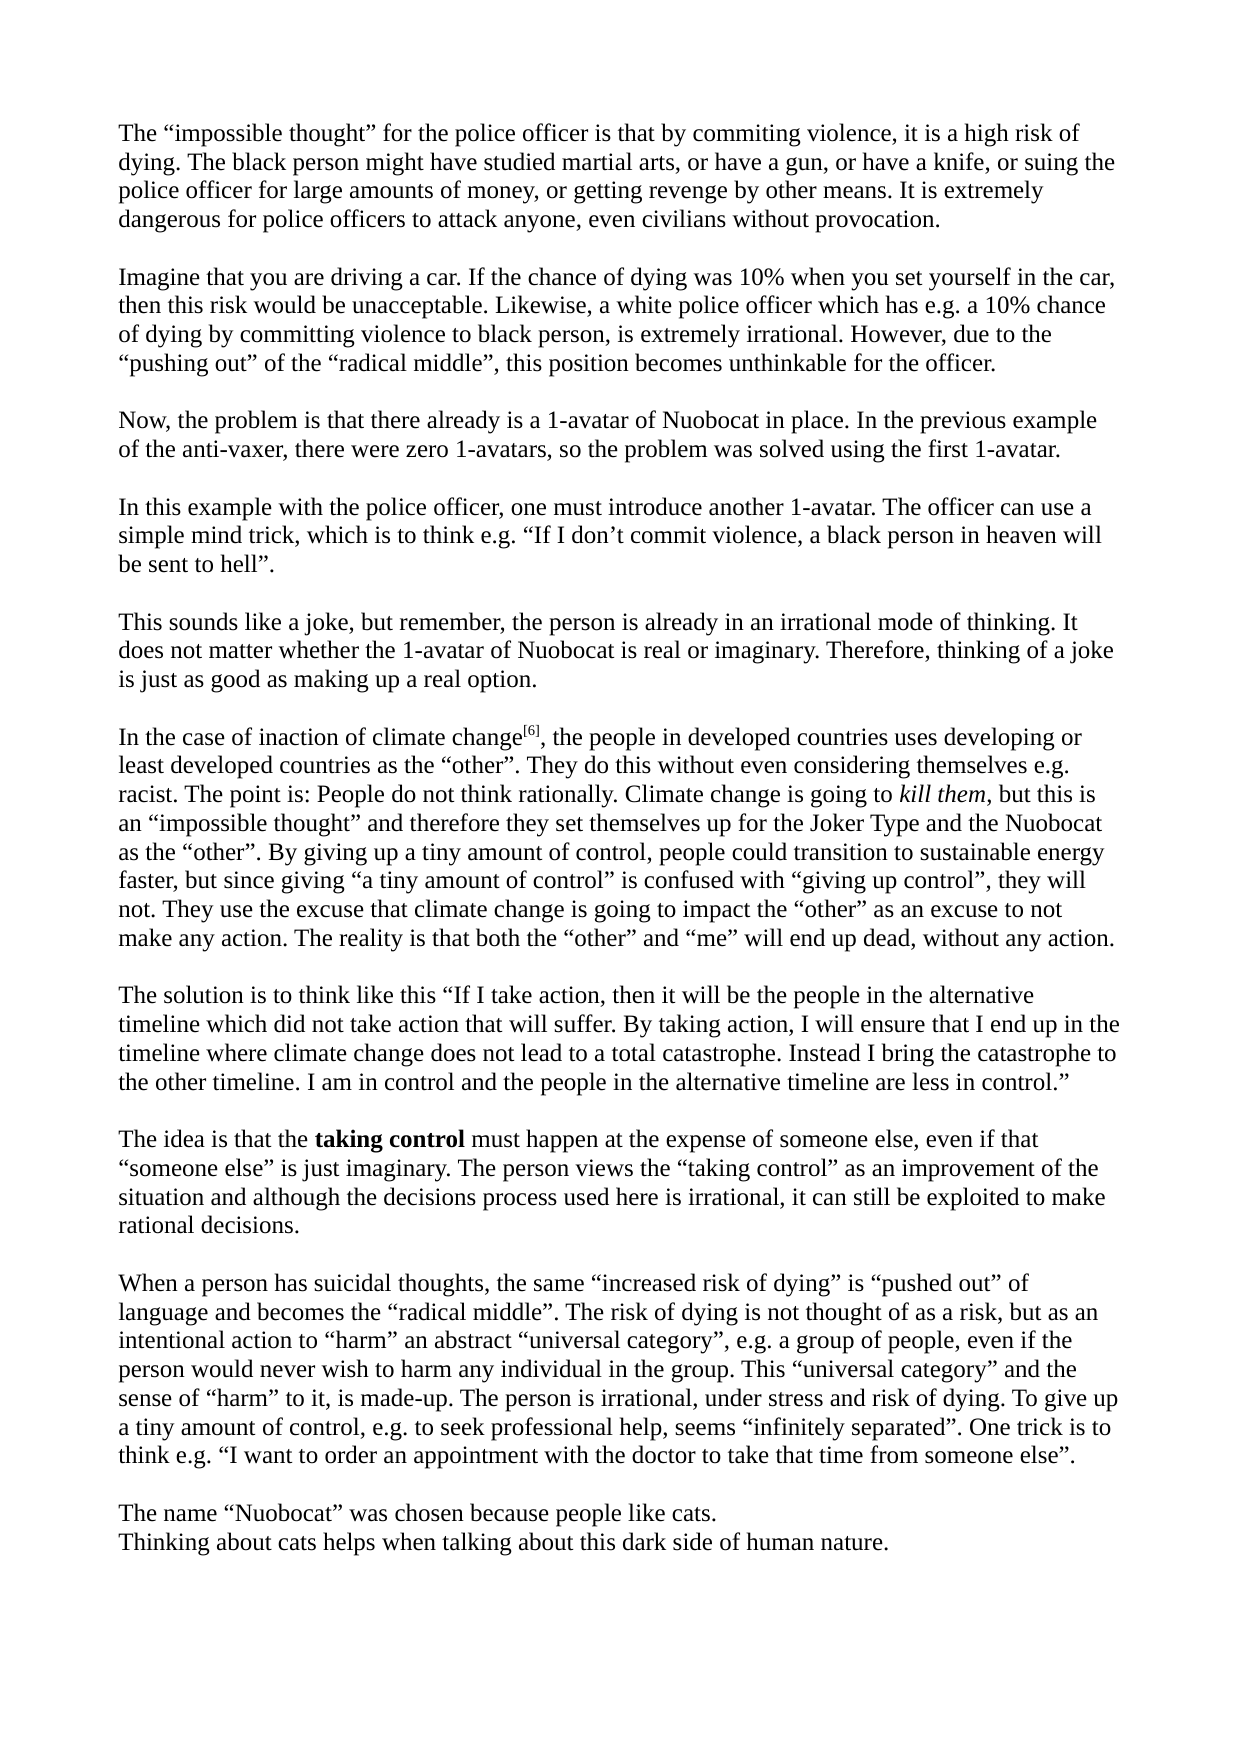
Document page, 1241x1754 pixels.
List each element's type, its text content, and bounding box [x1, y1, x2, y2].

text In this example with the police officer, one must introduce another 1-avatar. The officer can use a simple mind trick, which is to think e.g. “If I don’t commit violence, a black person in heaven will be sent to hell”. [118, 492, 1122, 578]
text When a person has suicidal thoughts, the same “increased risk of dying” is “pushed out” of language and becomes the “radical middle”. The risk of dying is not thought of as a risk, but as an intentional action to “harm” an abstract “universal category”, e.g. a group of people, even if the person would never wish to harm any individual in the group. This “universal category” and the sense of “harm” to it, is made-up. The person is irrational, under stress and risk of dying. To give up a tiny amount of control, e.g. to seek professional help, seems “infinitely separated”. One trick is to think e.g. “I want to order an appointment with the doctor to take that time from someone else”. [118, 1268, 1122, 1469]
text The name “Nuobocat” was chosen because people like cats. Thinking about cats helps when talking about this dark side of human nature. [118, 1498, 1122, 1556]
text The idea is that the taking control must happen at the expense of someone else, even if that “someone else” is just imaginary. The person views the “taking control” as an improvement of the situation and although the decisions process used here is irrational, it can still be exploited to make rational decisions. [118, 1124, 1122, 1239]
text Imagine that you are driving a car. If the chance of dying was 10% when you set yourself in the car, then this risk would be unacceptable. Likewise, a white police officer which has e.g. a 10% chance of dying by committing violence to black person, is extremely irrational. However, due to the “pushing out” of the “radical middle”, this position becomes unthinkable for the officer. [118, 262, 1122, 377]
text In the case of inaction of climate change[6], the people in developed countries uses developing or least developed countries as the “other”. They do this without even considering themselves e.g. racist. The point is: People do not think rationally. Climate change is going to kill them, but this is an “impossible thought” and therefore they set themselves up for the Joker Type and the Nuobocat as the “other”. By giving up a tiny amount of control, people could transition to sustainable energy faster, but since giving “a tiny amount of control” is confused with “giving up control”, they will not. They use the excuse that climate change is going to impact the “other” as an excuse to not make any action. The reality is that both the “other” and “me” will end up dead, without any action. [118, 722, 1122, 952]
text The solution is to think like this “If I take action, then it will be the people in the alternative timeline which did not take action that will suffer. By taking action, I will ensure that I end up in the timeline where climate change does not lead to a total catastrophe. Instead I bring the catastrophe to the other timeline. I am in control and the people in the alternative timeline are less in control.” [118, 981, 1122, 1096]
text This sounds like a joke, but remember, the person is already in an irrational mode of thinking. It does not matter whether the 1-avatar of Nuobocat is real or imaginary. Therefore, thinking of a joke is just as good as making up a real option. [118, 607, 1122, 693]
text The “impossible thought” for the police officer is that by commiting violence, it is a high risk of dying. The black person might have studied martial arts, or have a gun, or have a knife, or suing the police officer for large amounts of money, or getting revenge by other means. It is extremely dangerous for police officers to attack anyone, even civilians without provocation. [118, 118, 1122, 233]
text Now, the problem is that there already is a 1-avatar of Nuobocat in place. In the previous example of the anti-vaxer, there were zero 1-avatars, so the problem was solved using the first 1-avatar. [118, 406, 1122, 463]
